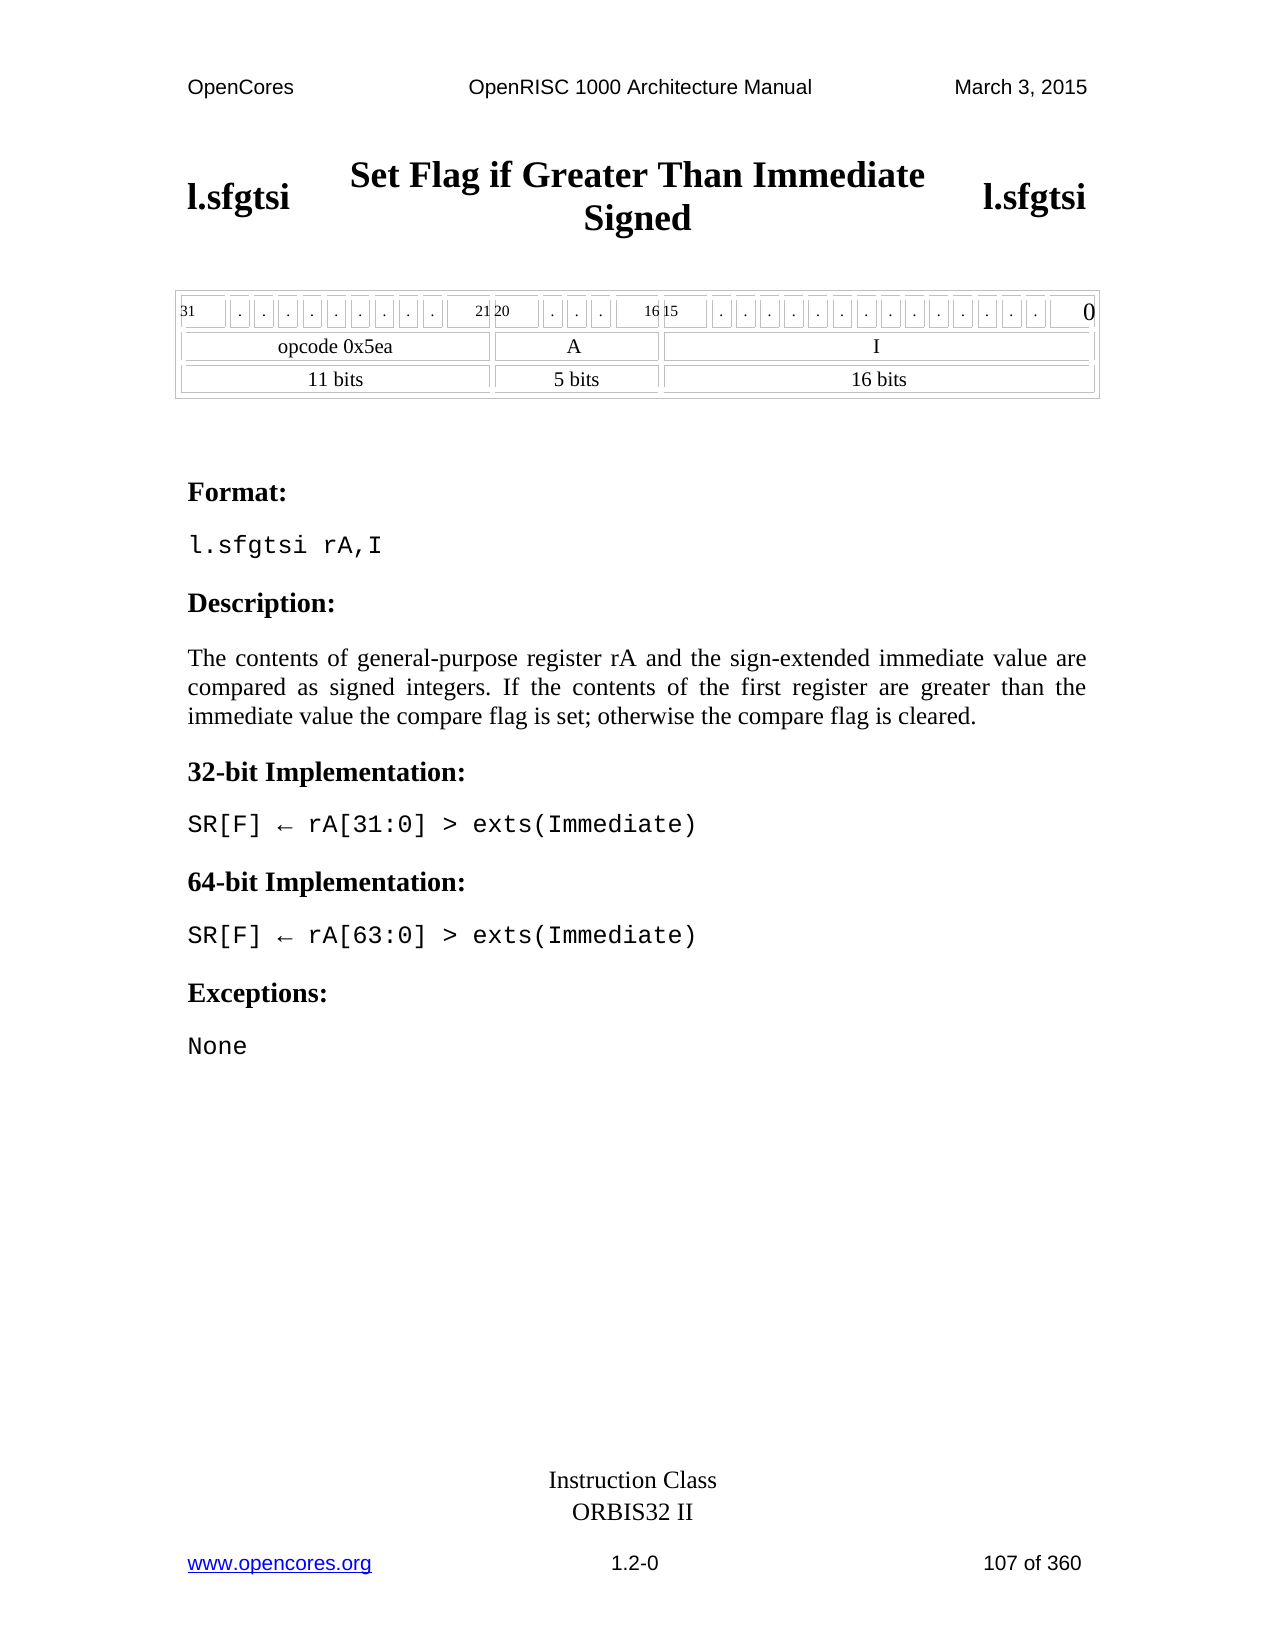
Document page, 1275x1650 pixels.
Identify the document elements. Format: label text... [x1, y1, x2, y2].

text 64-bit Implementation: [187, 865, 1087, 898]
text Exceptions: [187, 976, 1087, 1008]
text l.sfgtsi rA,I [187, 533, 1087, 561]
text None [187, 1033, 1087, 1062]
text 32-bit Implementation: [187, 755, 1087, 787]
text SR[F] ← rA[63:0] > exts(Immediate) [187, 923, 1087, 951]
text The contents of general-purpose register rA and the sign-extended immediate value are compared as signed integers. If the contents of the first register are greater than the immediate value the compare flag is set; otherwise the compare flag is cleared. [187, 643, 1087, 730]
text Format: [187, 475, 1087, 508]
text SR[F] ← rA[31:0] > exts(Immediate) [187, 812, 1087, 840]
text Description: [187, 586, 1087, 618]
